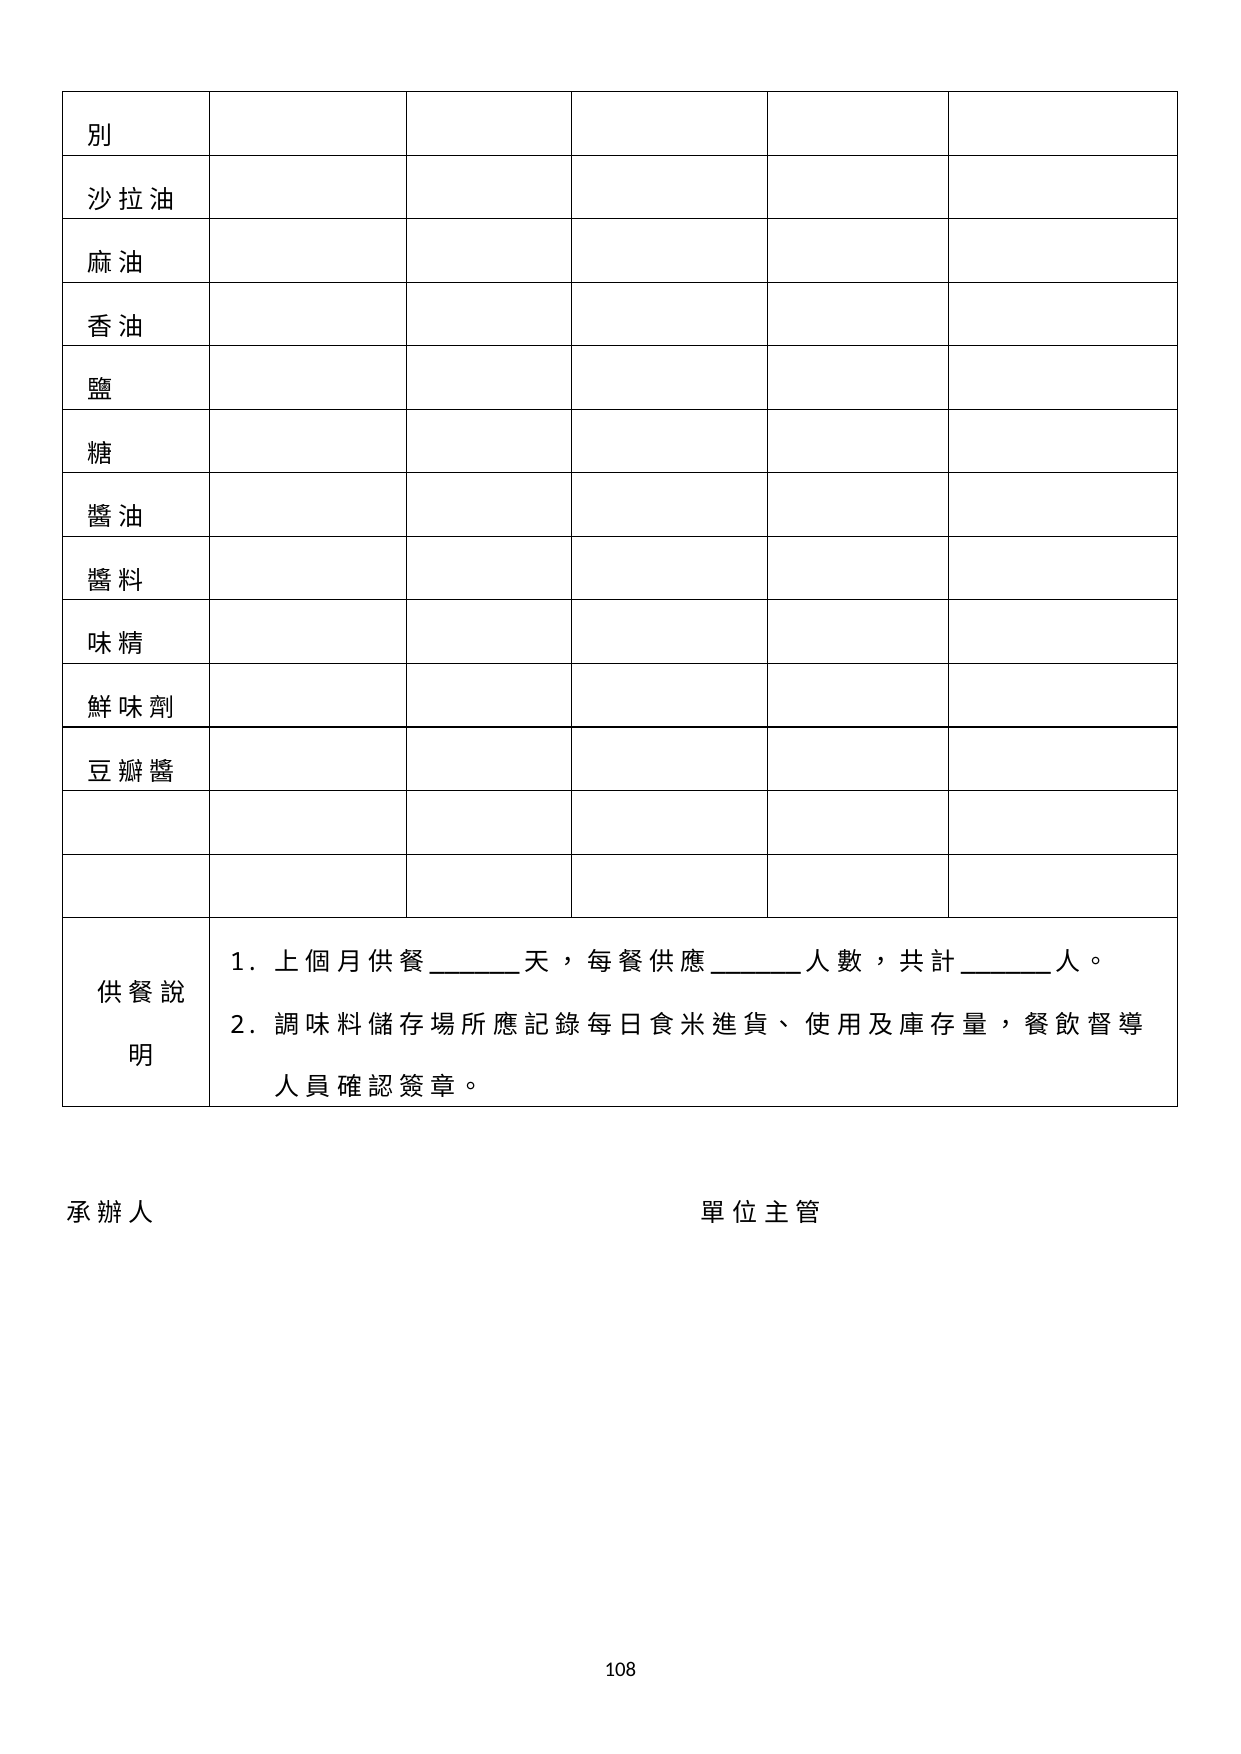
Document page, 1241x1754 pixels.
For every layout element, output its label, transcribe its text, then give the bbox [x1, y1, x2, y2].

table_cell [949, 855, 1177, 917]
table_cell 味精 [63, 600, 209, 663]
table_cell 豆瓣醬 [63, 728, 209, 790]
table_cell [210, 473, 406, 536]
table_cell [768, 537, 948, 599]
table_cell [572, 346, 767, 409]
table_cell [210, 92, 406, 154]
table_cell [768, 600, 948, 663]
table_cell [407, 728, 571, 790]
table_cell [949, 156, 1177, 218]
table_cell [949, 410, 1177, 472]
table_cell [768, 791, 948, 853]
table_cell [210, 791, 406, 853]
table_cell [210, 410, 406, 472]
table_cell [949, 664, 1177, 726]
table_cell [768, 855, 948, 917]
table_cell 醬油 [63, 473, 209, 536]
table_cell [572, 728, 767, 790]
table_cell [572, 791, 767, 853]
table_cell [949, 791, 1177, 853]
table_cell [768, 664, 948, 726]
table_cell 沙拉油 [63, 156, 209, 218]
table_cell [949, 283, 1177, 345]
table_cell [210, 219, 406, 282]
table_cell [407, 600, 571, 663]
table_cell [210, 346, 406, 409]
table_cell [768, 92, 948, 154]
table_cell [768, 283, 948, 345]
table_cell [407, 410, 571, 472]
table_cell [210, 283, 406, 345]
table_cell [407, 346, 571, 409]
table_cell [407, 283, 571, 345]
table_cell [407, 855, 571, 917]
table_cell [768, 410, 948, 472]
table_cell [768, 346, 948, 409]
table_cell [407, 537, 571, 599]
table_cell [210, 156, 406, 218]
table_cell [63, 791, 209, 853]
table_cell [768, 156, 948, 218]
text 承辦人 單位主管 [63, 1169, 1177, 1232]
table_cell [572, 92, 767, 154]
table_cell [572, 219, 767, 282]
table_cell [407, 473, 571, 536]
table_cell [210, 855, 406, 917]
table_cell 香油 [63, 283, 209, 345]
table_cell [407, 156, 571, 218]
table_cell [572, 855, 767, 917]
table_cell 醬料 [63, 537, 209, 599]
table_cell [949, 92, 1177, 154]
table_cell [572, 283, 767, 345]
table_cell 鹽 [63, 346, 209, 409]
table_cell [407, 219, 571, 282]
table_cell [572, 410, 767, 472]
table_cell [407, 791, 571, 853]
table_cell [572, 664, 767, 726]
table_cell 供餐說明 [63, 918, 209, 1106]
table_cell [768, 473, 948, 536]
table_cell [572, 600, 767, 663]
table_cell [210, 600, 406, 663]
table_cell 上個月供餐______天，每餐供應______人數，共計______人。 調味料儲存場所應記錄每日食米進貨、使用及庫存量，餐飲督導人員確認簽章。 [210, 918, 1177, 1106]
table_cell [210, 664, 406, 726]
table_cell [63, 855, 209, 917]
table_cell [768, 728, 948, 790]
table_cell [572, 156, 767, 218]
table_cell 糖 [63, 410, 209, 472]
table_cell [210, 537, 406, 599]
table_cell [949, 537, 1177, 599]
table_cell 麻油 [63, 219, 209, 282]
table_cell [949, 600, 1177, 663]
table_cell 別 [63, 92, 209, 154]
table_cell [768, 219, 948, 282]
table_cell [572, 537, 767, 599]
table_cell [407, 664, 571, 726]
table_cell [949, 219, 1177, 282]
table_cell 鮮味劑 [63, 664, 209, 726]
table_cell [949, 728, 1177, 790]
table_cell [572, 473, 767, 536]
table_cell [949, 473, 1177, 536]
table_cell [949, 346, 1177, 409]
table_cell [407, 92, 571, 154]
table_cell [210, 728, 406, 790]
